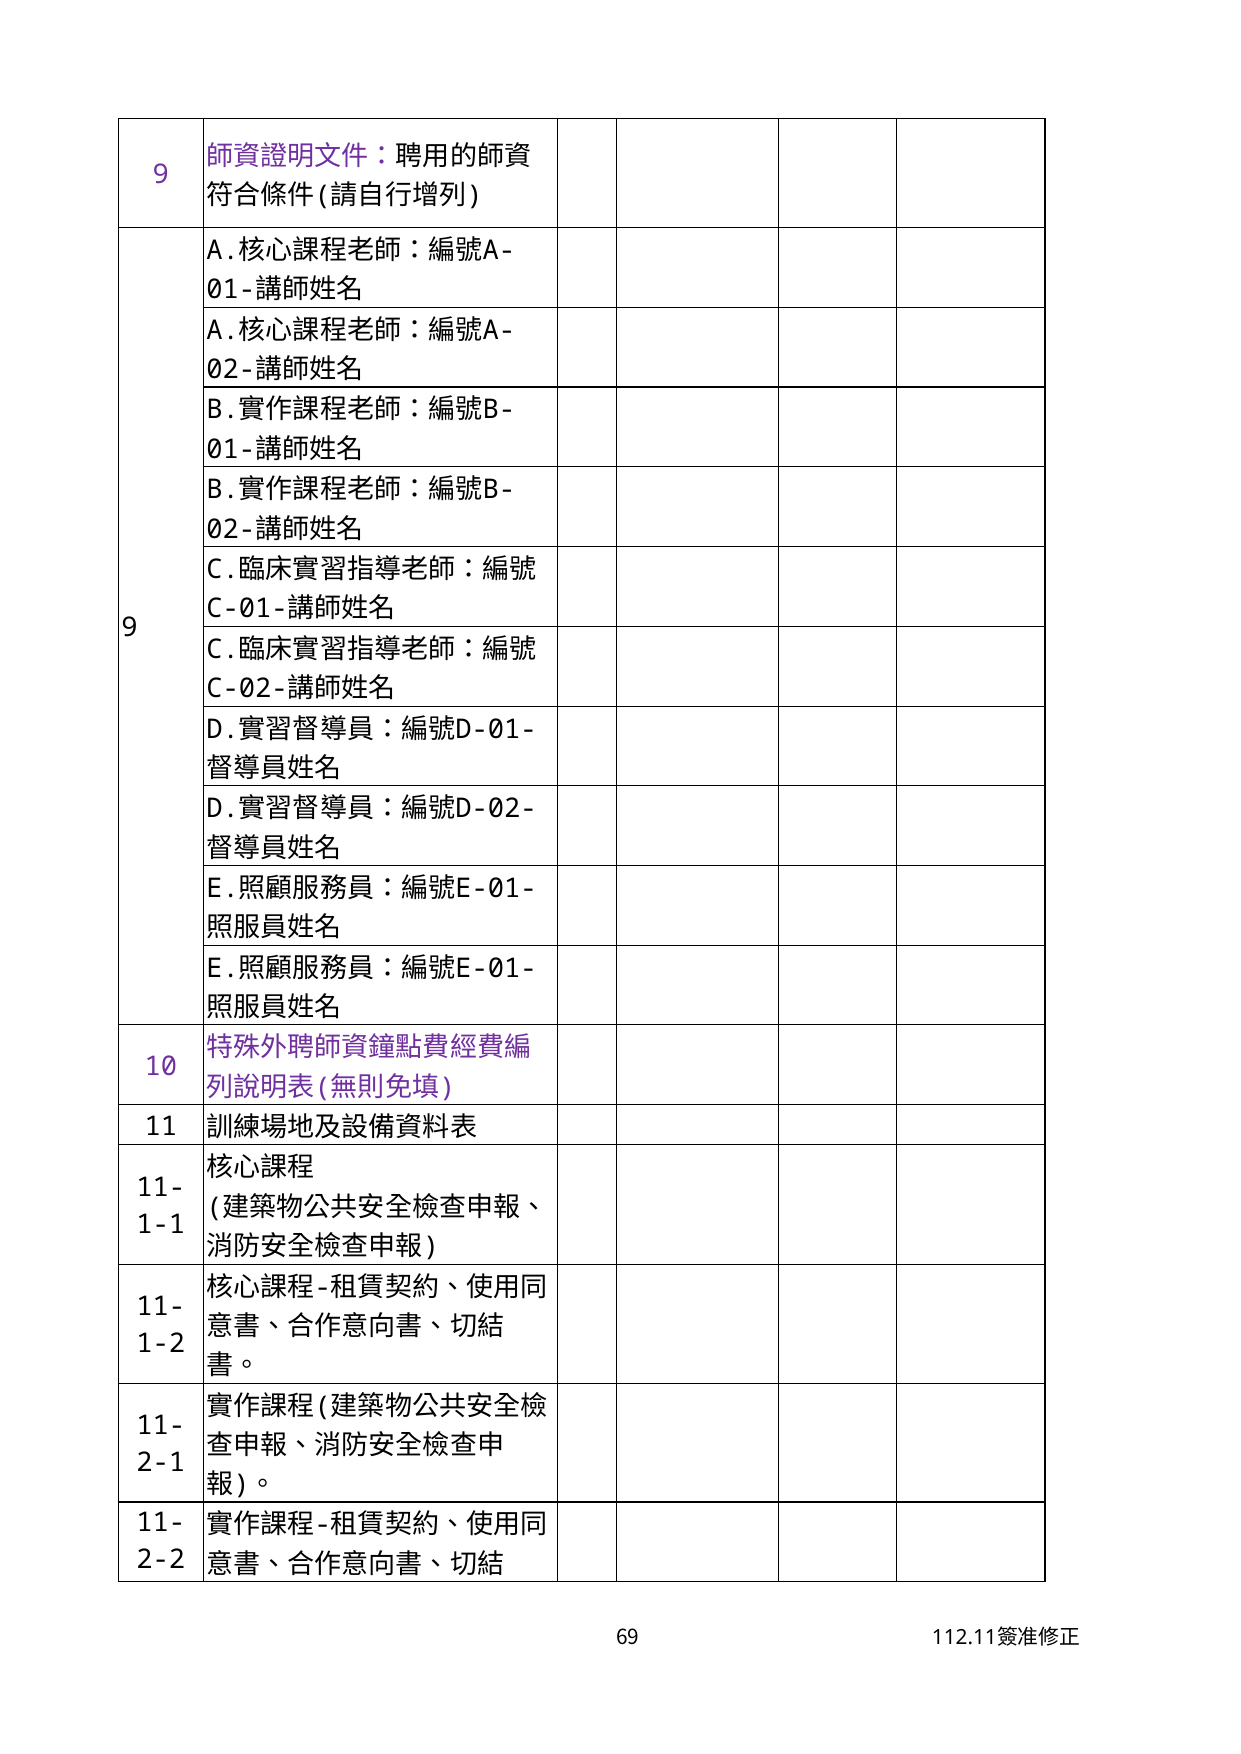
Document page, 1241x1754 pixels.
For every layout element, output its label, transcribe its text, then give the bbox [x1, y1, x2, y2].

table_cell [558, 1265, 616, 1382]
table_cell [617, 707, 778, 785]
table_cell [617, 1265, 778, 1382]
table_cell [897, 707, 1044, 785]
table_cell [558, 119, 616, 227]
table_cell [897, 228, 1044, 307]
table_cell [779, 388, 896, 466]
table_cell C.臨床實習指導老師：編號C-01-講師姓名 [204, 547, 557, 626]
table_cell [617, 388, 778, 466]
table_cell [897, 1025, 1044, 1104]
table_cell 11 [119, 1105, 203, 1144]
table_cell [617, 866, 778, 945]
table_cell [779, 707, 896, 785]
table_cell [897, 119, 1044, 227]
table_cell [617, 946, 778, 1024]
table_cell [779, 1503, 896, 1581]
table_cell [558, 866, 616, 945]
table_cell [558, 1384, 616, 1501]
table_cell [617, 1384, 778, 1501]
table_cell [897, 1105, 1044, 1144]
table_cell [779, 1145, 896, 1263]
table_cell 訓練場地及設備資料表 [204, 1105, 557, 1144]
table_cell [617, 1025, 778, 1104]
table_cell D.實習督導員：編號D-01-督導員姓名 [204, 707, 557, 785]
table_cell [558, 228, 616, 307]
table_cell C.臨床實習指導老師：編號C-02-講師姓名 [204, 627, 557, 706]
table_cell [779, 467, 896, 546]
table_cell [617, 1105, 778, 1144]
table_cell [617, 308, 778, 386]
table_cell [779, 1265, 896, 1382]
table_cell A.核心課程老師：編號A-02-講師姓名 [204, 308, 557, 386]
table_cell [617, 119, 778, 227]
table_cell [897, 1265, 1044, 1382]
table_cell [558, 1145, 616, 1263]
table_cell [779, 308, 896, 386]
table_cell [617, 547, 778, 626]
table_cell E.照顧服務員：編號E-01-照服員姓名 [204, 946, 557, 1024]
table_cell [558, 467, 616, 546]
table_cell [558, 1503, 616, 1581]
table_cell [779, 1105, 896, 1144]
table_cell [897, 308, 1044, 386]
table_cell 11-1-1 [119, 1145, 203, 1263]
table_cell [558, 547, 616, 626]
table_cell 9 [119, 119, 203, 227]
table_cell [558, 1025, 616, 1104]
table_cell [897, 866, 1044, 945]
table_cell 10 [119, 1025, 203, 1104]
table_cell 9 [119, 228, 203, 1024]
table_cell [897, 388, 1044, 466]
table_cell 11-1-2 [119, 1265, 203, 1382]
table_cell [779, 946, 896, 1024]
table_cell [779, 119, 896, 227]
table_cell [897, 547, 1044, 626]
table_cell 核心課程 (建築物公共安全檢查申報、消防安全檢查申報) [204, 1145, 557, 1263]
table_cell [897, 467, 1044, 546]
table_cell [779, 786, 896, 865]
table_cell [617, 1503, 778, 1581]
table_cell 11-2-2 [119, 1503, 203, 1581]
table_cell [779, 228, 896, 307]
table_cell A.核心課程老師：編號A-01-講師姓名 [204, 228, 557, 307]
table_cell [558, 388, 616, 466]
table_cell 實作課程(建築物公共安全檢查申報、消防安全檢查申報)。 [204, 1384, 557, 1501]
table_cell 實作課程-租賃契約、使用同意書、合作意向書、切結 [204, 1503, 557, 1581]
table_cell [558, 946, 616, 1024]
table_cell [897, 1503, 1044, 1581]
table_cell [897, 946, 1044, 1024]
table_cell 11-2-1 [119, 1384, 203, 1501]
table_cell [558, 308, 616, 386]
table_cell B.實作課程老師：編號B-01-講師姓名 [204, 388, 557, 466]
table_cell [897, 1145, 1044, 1263]
table_cell [897, 786, 1044, 865]
table_cell [558, 627, 616, 706]
table_cell [779, 1384, 896, 1501]
table_cell [779, 547, 896, 626]
table_cell [779, 866, 896, 945]
table_cell [558, 707, 616, 785]
table_cell [617, 627, 778, 706]
table_cell [558, 1105, 616, 1144]
table_cell 特殊外聘師資鐘點費經費編列說明表(無則免填) [204, 1025, 557, 1104]
table_cell D.實習督導員：編號D-02-督導員姓名 [204, 786, 557, 865]
table_cell B.實作課程老師：編號B-02-講師姓名 [204, 467, 557, 546]
table_cell E.照顧服務員：編號E-01-照服員姓名 [204, 866, 557, 945]
table_cell 核心課程-租賃契約、使用同意書、合作意向書、切結書。 [204, 1265, 557, 1382]
table_cell [779, 627, 896, 706]
table_cell [617, 467, 778, 546]
table_cell 師資證明文件：聘用的師資符合條件(請自行增列) [204, 119, 557, 227]
table_cell [558, 786, 616, 865]
table_cell [897, 1384, 1044, 1501]
table_cell [779, 1025, 896, 1104]
table_cell [897, 627, 1044, 706]
table_cell [617, 1145, 778, 1263]
table_cell [617, 786, 778, 865]
table_cell [617, 228, 778, 307]
